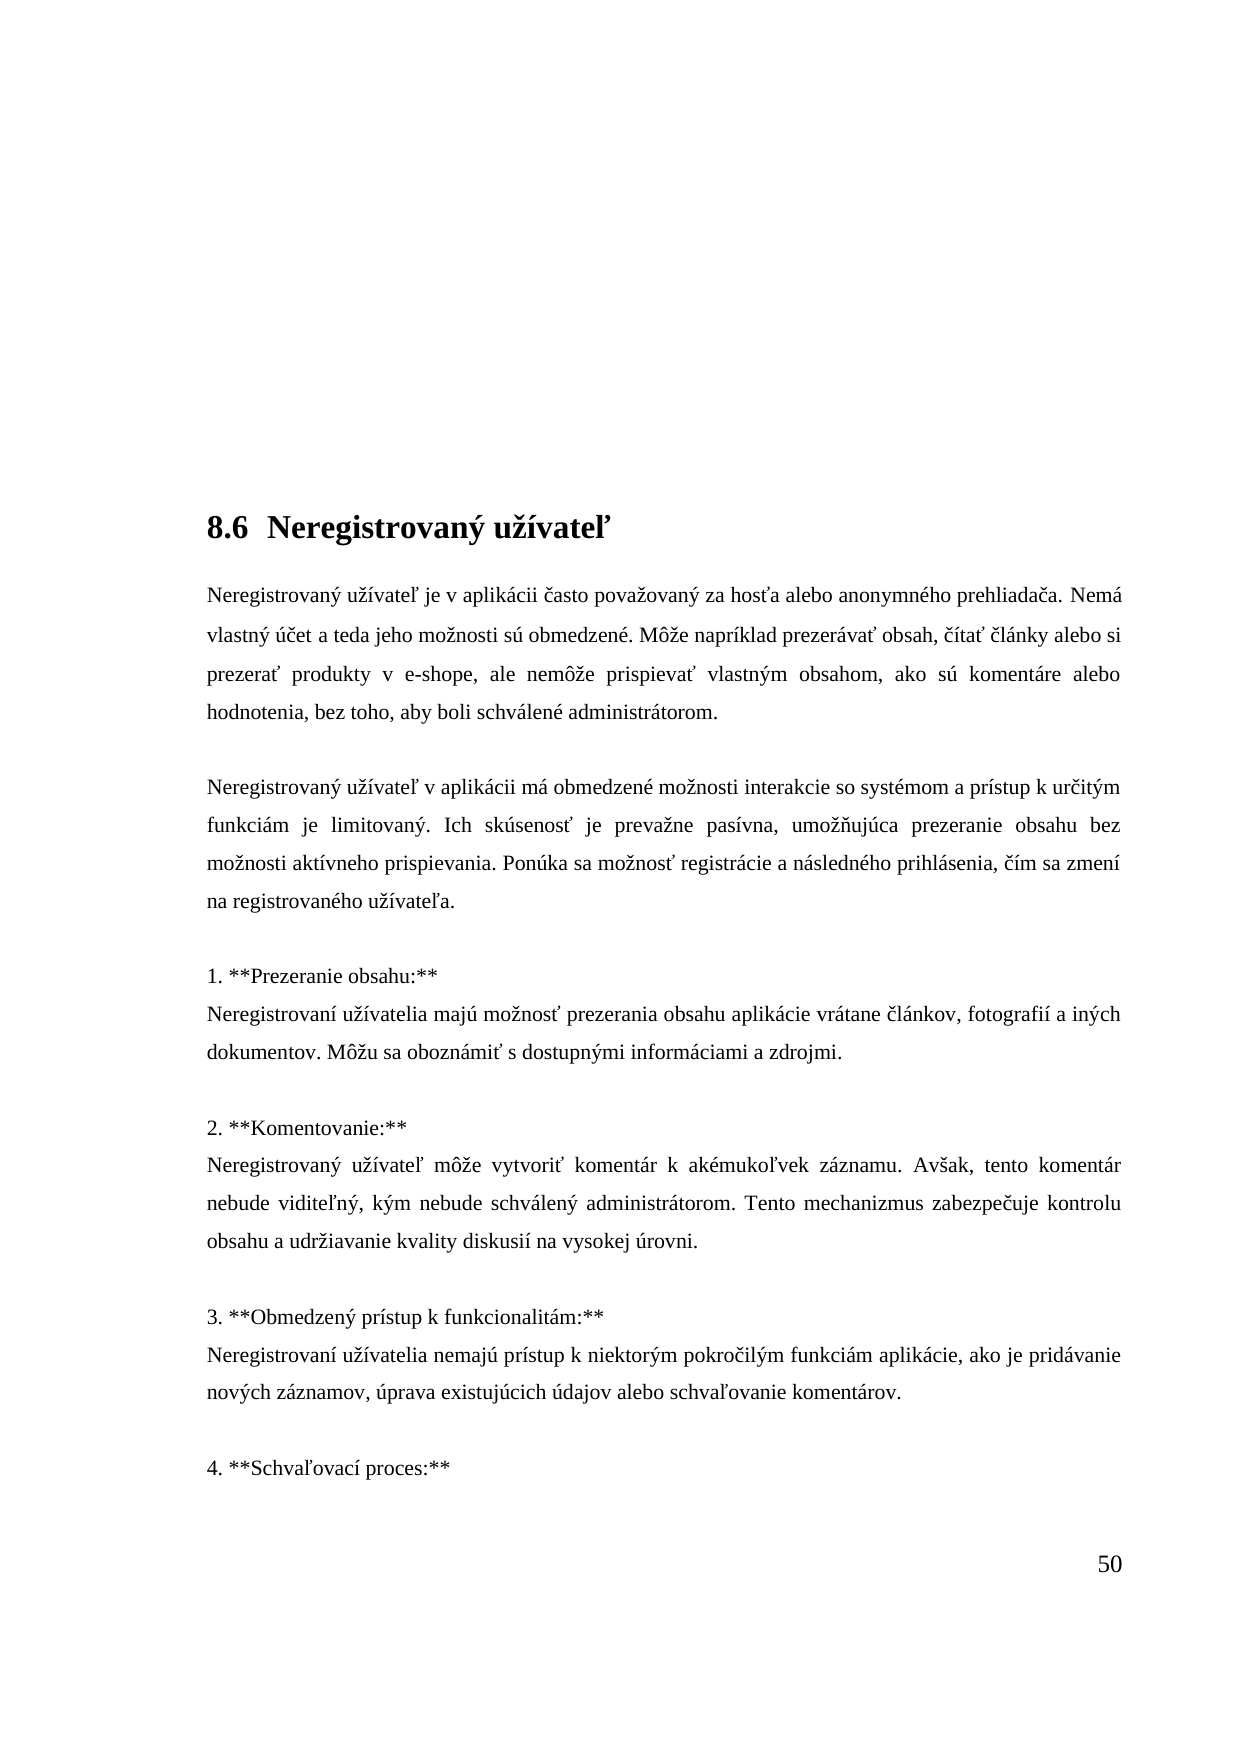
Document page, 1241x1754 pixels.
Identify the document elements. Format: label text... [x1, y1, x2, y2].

text 1. **Prezeranie obsahu:** [207, 963, 1122, 989]
subtitle Neregistrovaný užívateľ [207, 508, 1122, 546]
text Neregistrovaný užívateľ je v aplikácii často považovaný za hosťa alebo anonymného prehliadača. Nemá vlastný účet a teda jeho možnosti sú obmedzené. Môže napríklad prezerávať obsah, čítať články alebo si prezerať produkty v e-shope, ale nemôže prispievať vlastným obsahom, ako sú komentáre alebo hodnotenia, bez toho, aby boli schválené administrátorom. [207, 582, 1122, 724]
text Neregistrovaný užívateľ môže vytvoriť komentár k akémukoľvek záznamu. Avšak, tento komentár nebude viditeľný, kým nebude schválený administrátorom. Tento mechanizmus zabezpečuje kontrolu obsahu a udržiavanie kvality diskusií na vysokej úrovni. [207, 1152, 1122, 1253]
text 3. **Obmedzený prístup k funkcionalitám:** [207, 1304, 1122, 1329]
text Neregistrovaný užívateľ v aplikácii má obmedzené možnosti interakcie so systémom a prístup k určitým funkciám je limitovaný. Ich skúsenosť je prevažne pasívna, umožňujúca prezeranie obsahu bez možnosti aktívneho prispievania. Ponúka sa možnosť registrácie a následného prihlásenia, čím sa zmení na registrovaného užívateľa. [207, 774, 1122, 913]
text 4. **Schvaľovací proces:** [207, 1455, 1122, 1480]
text Neregistrovaní užívatelia nemajú prístup k niektorým pokročilým funkciám aplikácie, ako je pridávanie nových záznamov, úprava existujúcich údajov alebo schvaľovanie komentárov. [207, 1342, 1122, 1404]
text Neregistrovaní užívatelia majú možnosť prezerania obsahu aplikácie vrátane článkov, fotografií a iných dokumentov. Môžu sa oboznámiť s dostupnými informáciami a zdrojmi. [207, 1001, 1122, 1064]
text 2. **Komentovanie:** [207, 1115, 1122, 1140]
